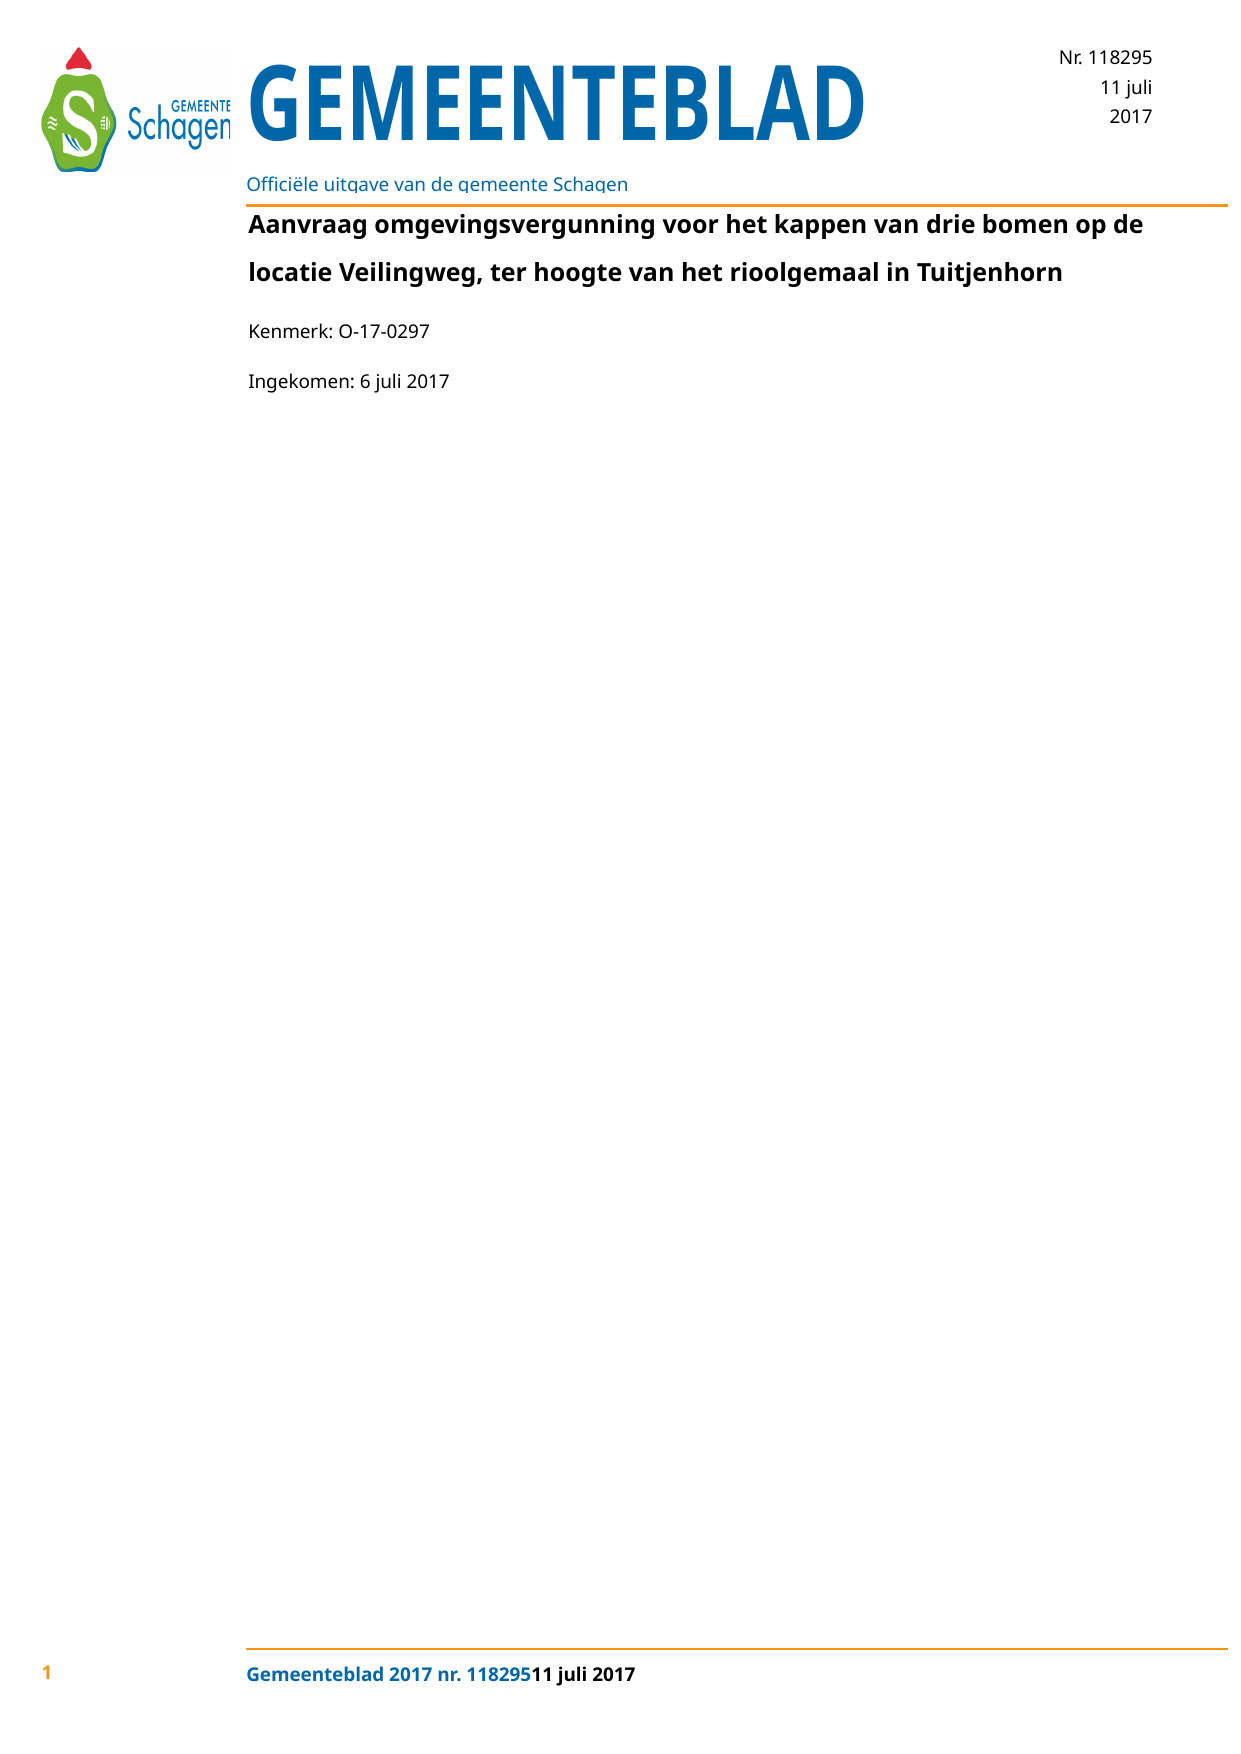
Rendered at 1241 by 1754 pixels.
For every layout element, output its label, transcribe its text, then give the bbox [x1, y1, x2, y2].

text Ingekomen: 6 juli 2017 [248, 368, 1152, 394]
text Aanvraag omgevingsvergunning voor het kappen van drie bomen op de locatie Veilingweg, ter hoogte van het rioolgemaal in Tuitjenhorn [248, 207, 1152, 288]
text Kenmerk: O-17-0297 [248, 318, 1152, 344]
picture [41, 47, 231, 172]
